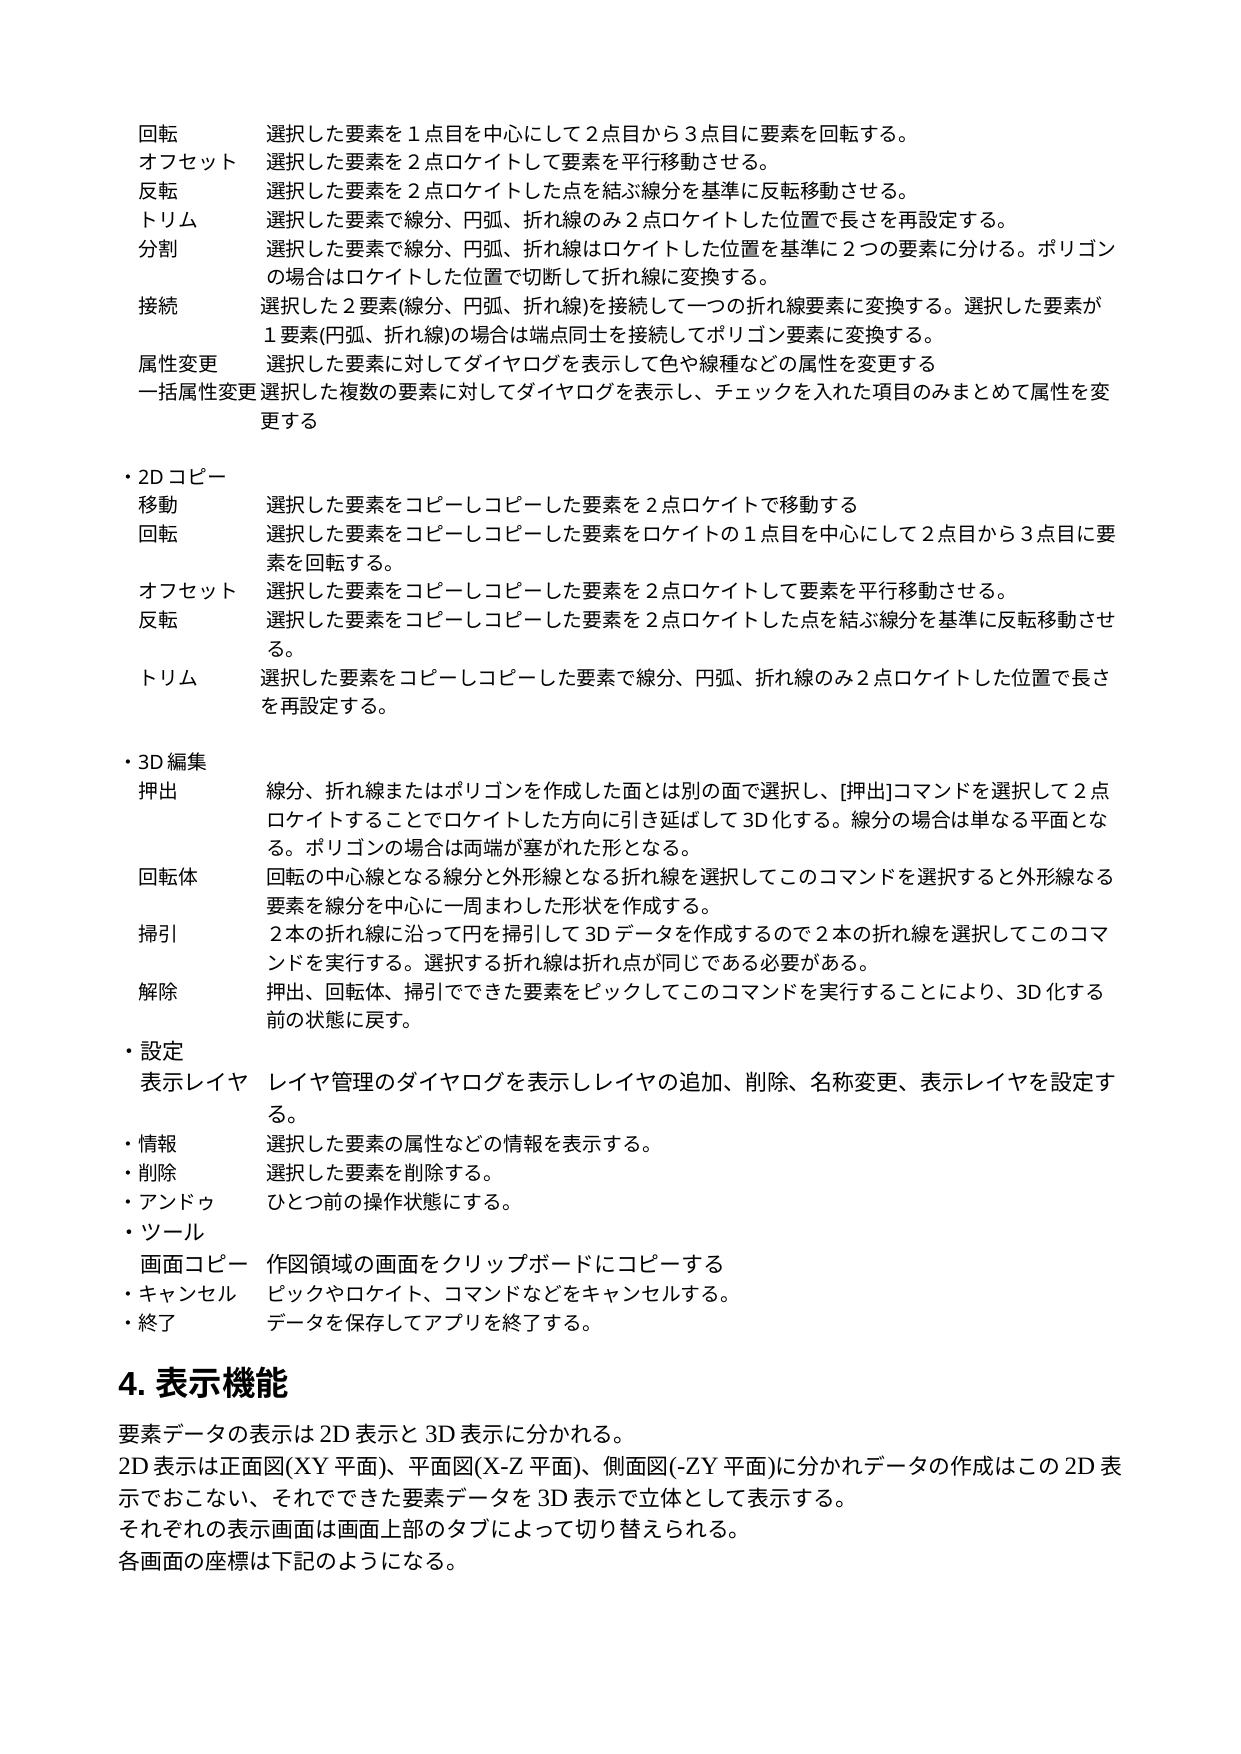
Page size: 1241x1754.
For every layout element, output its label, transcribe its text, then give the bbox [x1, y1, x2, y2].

text ・キャンセル ピックやロケイト、コマンドなどをキャンセルする。 [118, 1278, 1122, 1307]
text トリム 選択した要素をコピーしコピーした要素で線分、円弧、折れ線のみ２点ロケイトした位置で長さを再設定する。 [118, 662, 1122, 719]
text 反転 選択した要素を２点ロケイトした点を結ぶ線分を基準に反転移動させる。 [118, 176, 1122, 204]
text ・情報 選択した要素の属性などの情報を表示する。 [118, 1129, 1122, 1157]
text それぞれの表示画面は画面上部のタブによって切り替えられる。 [118, 1512, 1122, 1544]
subtitle 4. 表示機能 [118, 1357, 1122, 1405]
text 回転 選択した要素を１点目を中心にして２点目から３点目に要素を回転する。 [118, 118, 1122, 147]
text 掃引 ２本の折れ線に沿って円を掃引して3Dデータを作成するので２本の折れ線を選択してこのコマンドを実行する。選択する折れ線は折れ点が同じである必要がある。 [118, 919, 1122, 976]
text ・3D編集 [118, 747, 1122, 775]
text 2D表示は正面図(XY平面)、平面図(X-Z平面)、側面図(-ZY平面)に分かれデータの作成はこの2D表示でおこない、それでできた要素データを3D表示で立体として表示する。 [118, 1449, 1122, 1512]
text 要素データの表示は2D表示と3D表示に分かれる。 [118, 1417, 1122, 1449]
text 属性変更 選択した要素に対してダイヤログを表示して色や線種などの属性を変更する [118, 348, 1122, 377]
text 表示レイヤ レイヤ管理のダイヤログを表示しレイヤの追加、削除、名称変更、表示レイヤを設定する。 [118, 1065, 1122, 1129]
text オフセット 選択した要素をコピーしコピーした要素を２点ロケイトして要素を平行移動させる。 [118, 576, 1122, 605]
text ・設定 [118, 1034, 1122, 1065]
text 反転 選択した要素をコピーしコピーした要素を２点ロケイトした点を結ぶ線分を基準に反転移動させる。 [118, 605, 1122, 662]
text オフセット 選択した要素を２点ロケイトして要素を平行移動させる。 [118, 147, 1122, 176]
text ・ツール [118, 1215, 1122, 1247]
text ・2Dコピー [118, 461, 1122, 490]
text ・削除 選択した要素を削除する。 [118, 1157, 1122, 1186]
text 画面コピー 作図領域の画面をクリップボードにコピーする [118, 1247, 1122, 1278]
text 回転体 回転の中心線となる線分と外形線となる折れ線を選択してこのコマンドを選択すると外形線なる要素を線分を中心に一周まわした形状を作成する。 [118, 861, 1122, 919]
text トリム 選択した要素で線分、円弧、折れ線のみ２点ロケイトした位置で長さを再設定する。 [118, 204, 1122, 233]
text 移動 選択した要素をコピーしコピーした要素を2点ロケイトで移動する [118, 490, 1122, 519]
text 接続 選択した２要素(線分、円弧、折れ線)を接続して一つの折れ線要素に変換する。選択した要素が１要素(円弧、折れ線)の場合は端点同士を接続してポリゴン要素に変換する。 [118, 291, 1122, 348]
text 押出 線分、折れ線またはポリゴンを作成した面とは別の面で選択し、[押出]コマンドを選択して２点ロケイトすることでロケイトした方向に引き延ばして3D化する。線分の場合は単なる平面となる。ポリゴンの場合は両端が塞がれた形となる。 [118, 775, 1122, 861]
text 各画面の座標は下記のようになる。 [118, 1544, 1122, 1576]
text ・終了 データを保存してアプリを終了する。 [118, 1307, 1122, 1336]
text 分割 選択した要素で線分、円弧、折れ線はロケイトした位置を基準に２つの要素に分ける。ポリゴンの場合はロケイトした位置で切断して折れ線に変換する。 [118, 233, 1122, 291]
text 一括属性変更 選択した複数の要素に対してダイヤログを表示し、チェックを入れた項目のみまとめて属性を変更する [118, 377, 1122, 434]
text ・アンドゥ ひとつ前の操作状態にする。 [118, 1186, 1122, 1215]
text 回転 選択した要素をコピーしコピーした要素をロケイトの１点目を中心にして２点目から３点目に要素を回転する。 [118, 519, 1122, 576]
text 解除 押出、回転体、掃引でできた要素をピックしてこのコマンドを実行することにより、3D化する前の状態に戻す。 [118, 976, 1122, 1034]
